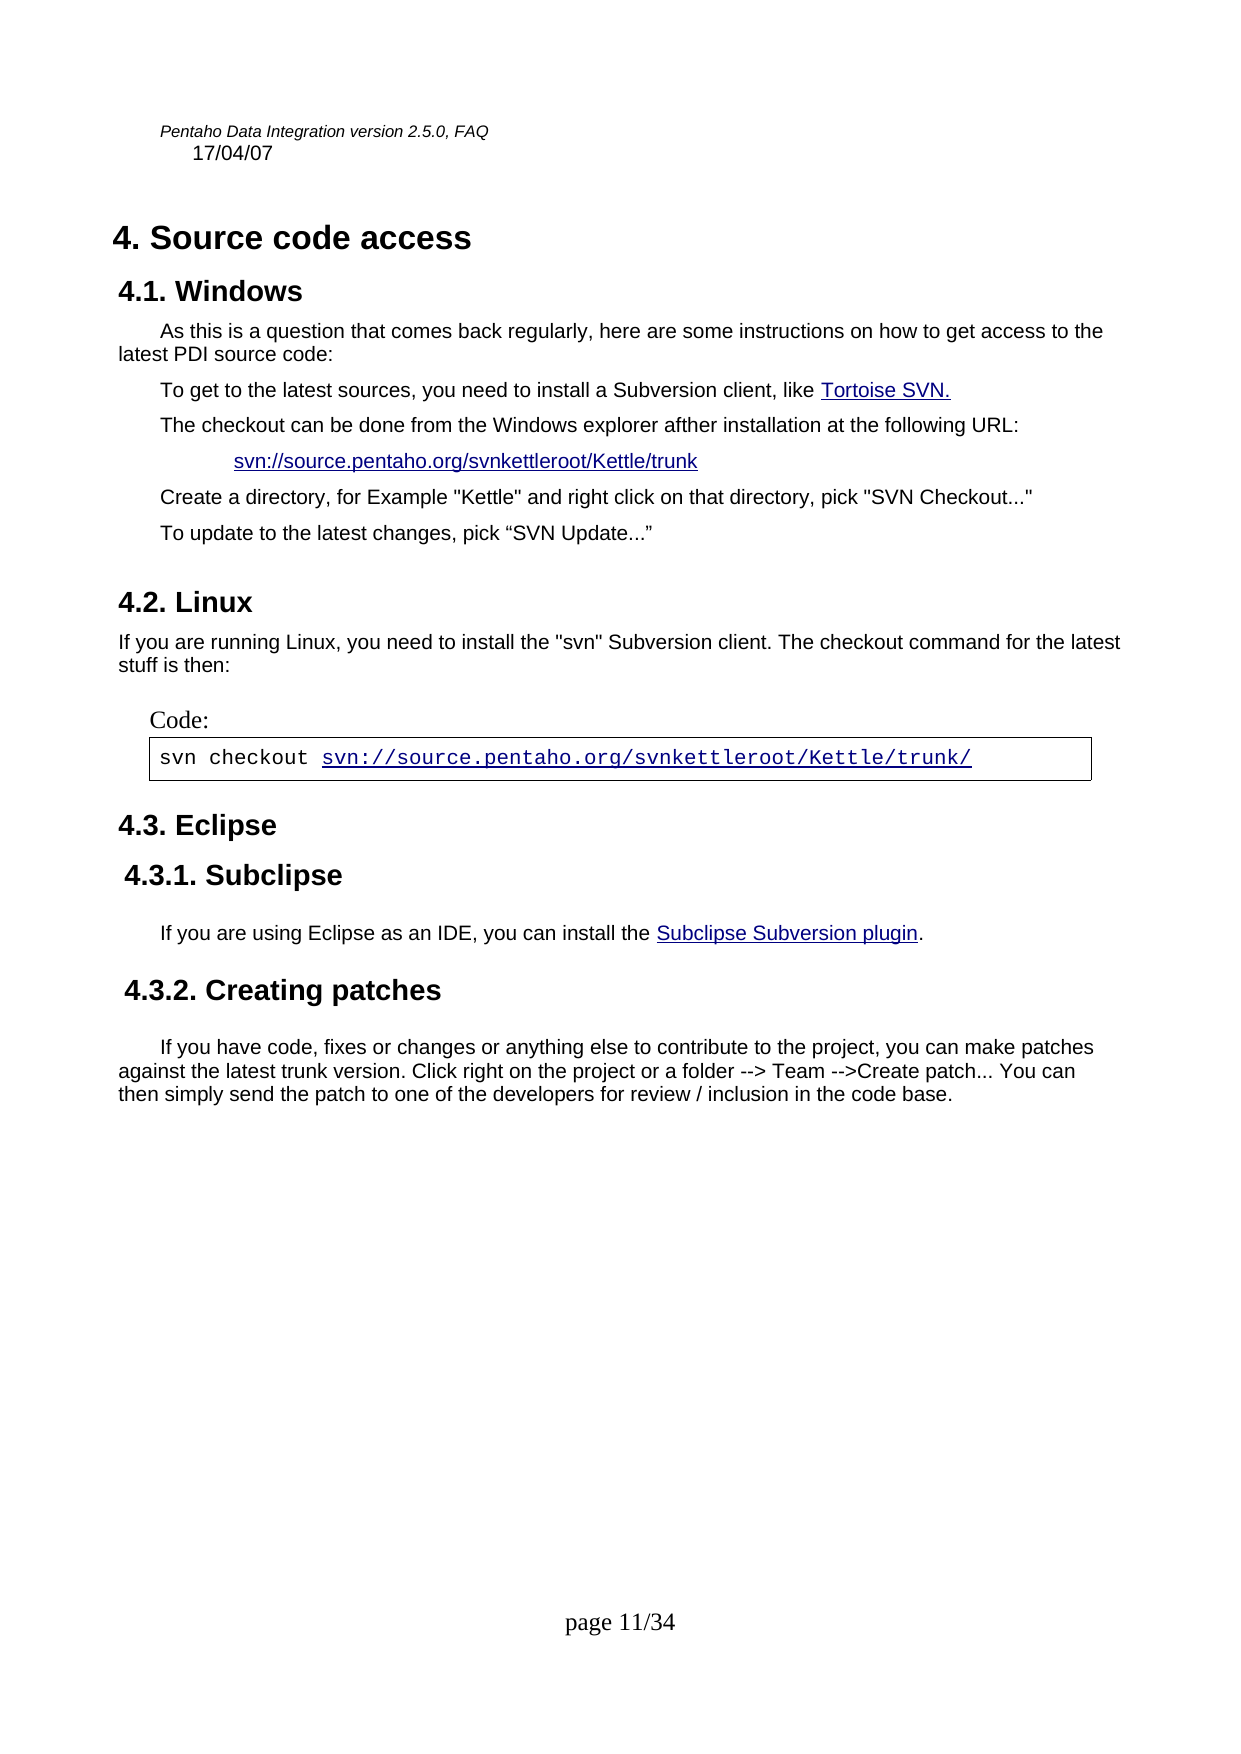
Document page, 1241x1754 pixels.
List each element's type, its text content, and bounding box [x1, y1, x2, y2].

subtitle Subclipse [124, 859, 1122, 892]
text svn://source.pentaho.org/svnkettleroot/Kettle/trunk [192, 450, 1122, 473]
subtitle Windows [118, 275, 1122, 308]
text If you are running Linux, you need to install the "svn" Subversion client. The checkout command for the latest stuff is then: [118, 631, 1122, 677]
text If you are using Eclipse as an IDE, you can install the Subclipse Subversion plugin. [118, 921, 1122, 945]
text As this is a question that comes back regularly, here are some instructions on how to get access to the latest PDI source code: [118, 319, 1122, 366]
subtitle Source code access [118, 219, 1122, 257]
subtitle Creating patches [124, 974, 1122, 1006]
text If you have code, fixes or changes or anything else to contribute to the project, you can make patches against the latest trunk version. Click right on the project or a folder --> Team -->Create patch... You can then simply send the patch to one of the developers for review / inclusion in the code base. [118, 1036, 1122, 1106]
subtitle Linux [118, 586, 1122, 619]
text svn checkout svn://source.pentaho.org/svnkettleroot/Kettle/trunk/ [150, 738, 1091, 780]
text Create a directory, for Example "Kettle" and right click on that directory, pick "SVN Checkout..." [118, 486, 1122, 509]
subtitle Eclipse [118, 809, 1122, 842]
text Code: [149, 706, 1091, 734]
text The checkout can be done from the Windows explorer afther installation at the following URL: [118, 414, 1122, 437]
text To get to the latest sources, you need to install a Subversion client, like Tortoise SVN. [118, 378, 1122, 402]
text To update to the latest changes, pick “SVN Update...” [118, 521, 1122, 544]
